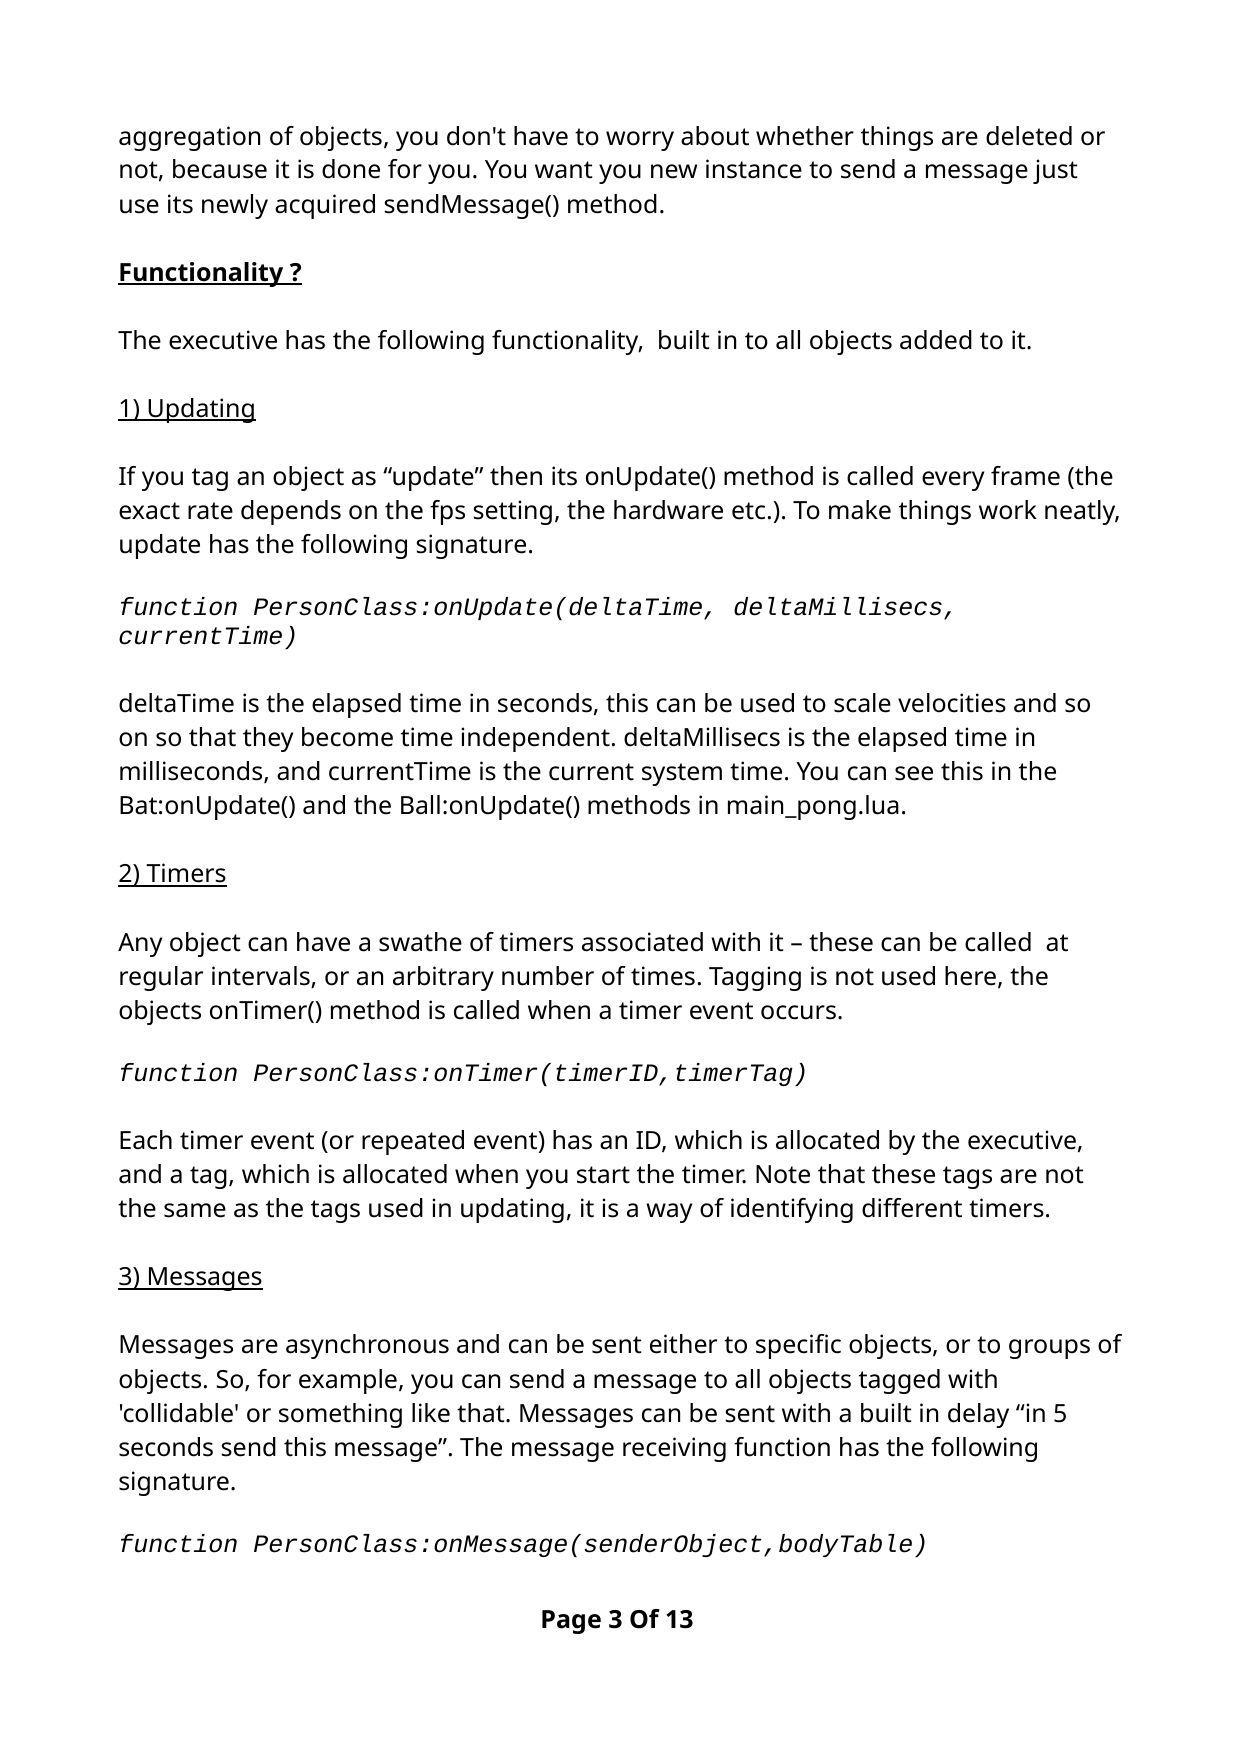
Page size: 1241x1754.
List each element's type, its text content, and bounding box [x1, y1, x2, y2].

text Each timer event (or repeated event) has an ID, which is allocated by the executive, and a tag, which is allocated when you start the timer. Note that these tags are not the same as the tags used in updating, it is a way of identifying different timers. [118, 1123, 1122, 1225]
text 2) Timers [118, 856, 1122, 890]
text The executive has the following functionality, built in to all objects added to it. [118, 322, 1122, 357]
text 3) Messages [118, 1259, 1122, 1293]
text deltaTime is the elapsed time in seconds, this can be used to scale velocities and so on so that they become time independent. deltaMillisecs is the elapsed time in milliseconds, and currentTime is the current system time. You can see this in the Bat:onUpdate() and the Ball:onUpdate() methods in main_pong.lua. [118, 686, 1122, 822]
text Functionality ? [118, 254, 1122, 288]
text aggregation of objects, you don't have to worry about whether things are deleted or not, because it is done for you. You want you new instance to send a message just use its newly acquired sendMessage() method. [118, 118, 1122, 220]
text 1) Updating [118, 391, 1122, 425]
text Any object can have a swathe of timers associated with it – these can be called at regular intervals, or an arbitrary number of times. Tagging is not used here, the objects onTimer() method is called when a timer event occurs. [118, 924, 1122, 1026]
text function PersonClass:onUpdate(deltaTime, deltaMillisecs, currentTime) [118, 595, 1122, 652]
text function PersonClass:onTimer(timerID,timerTag) [118, 1060, 1122, 1089]
text function PersonClass:onMessage(senderObject,bodyTable) [118, 1532, 1122, 1560]
text If you tag an object as “update” then its onUpdate() method is called every frame (the exact rate depends on the fps setting, the hardware etc.). To make things work neatly, update has the following signature. [118, 459, 1122, 561]
text Messages are asynchronous and can be sent either to specific objects, or to groups of objects. So, for example, you can send a message to all objects tagged with 'collidable' or something like that. Messages can be sent with a built in delay “in 5 seconds send this message”. The message receiving function has the following signature. [118, 1327, 1122, 1497]
